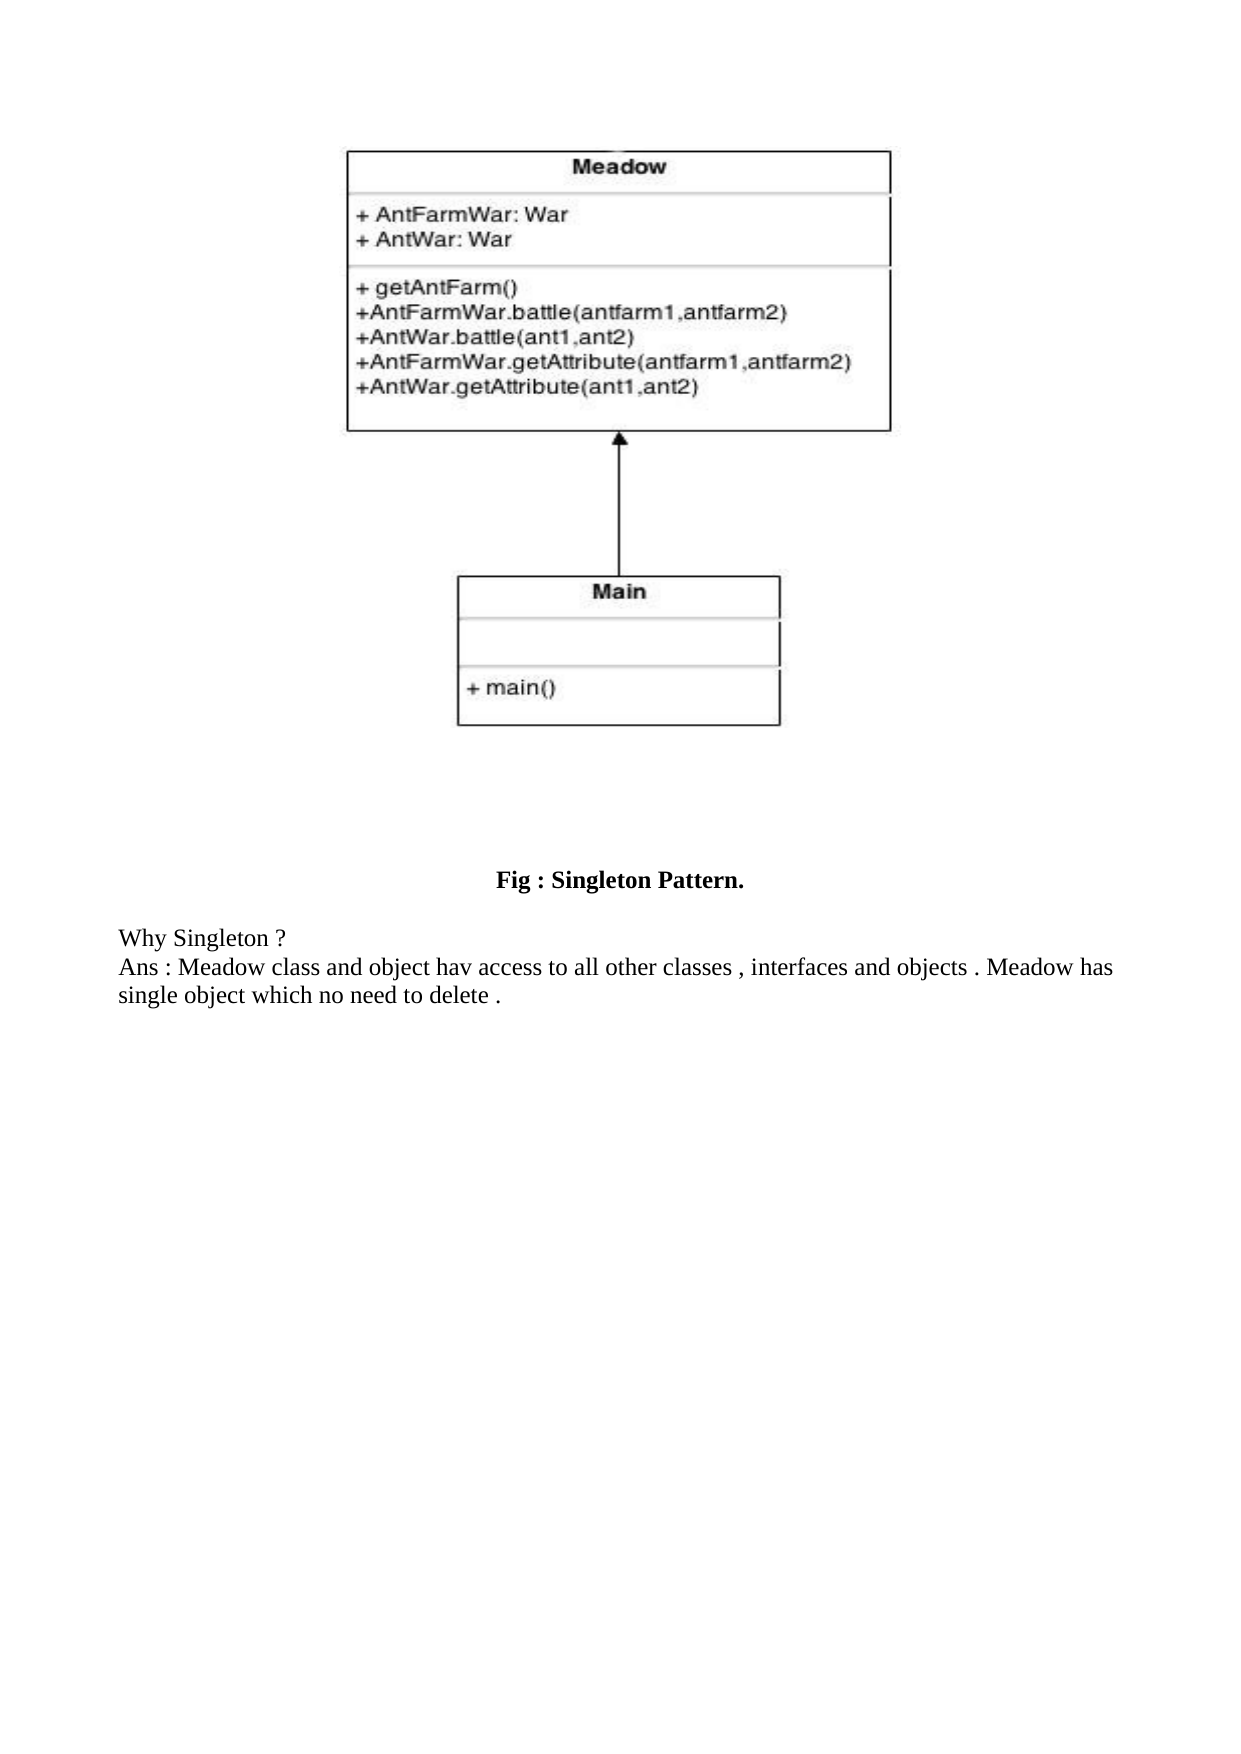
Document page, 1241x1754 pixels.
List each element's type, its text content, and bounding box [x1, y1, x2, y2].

picture [339, 146, 902, 728]
text Why Singleton ? [118, 923, 1122, 952]
text Ans : Meadow class and object hav access to all other classes , interfaces and objects . Meadow has single object which no need to delete . [118, 952, 1122, 1009]
text Fig : Singleton Pattern. [118, 866, 1122, 894]
